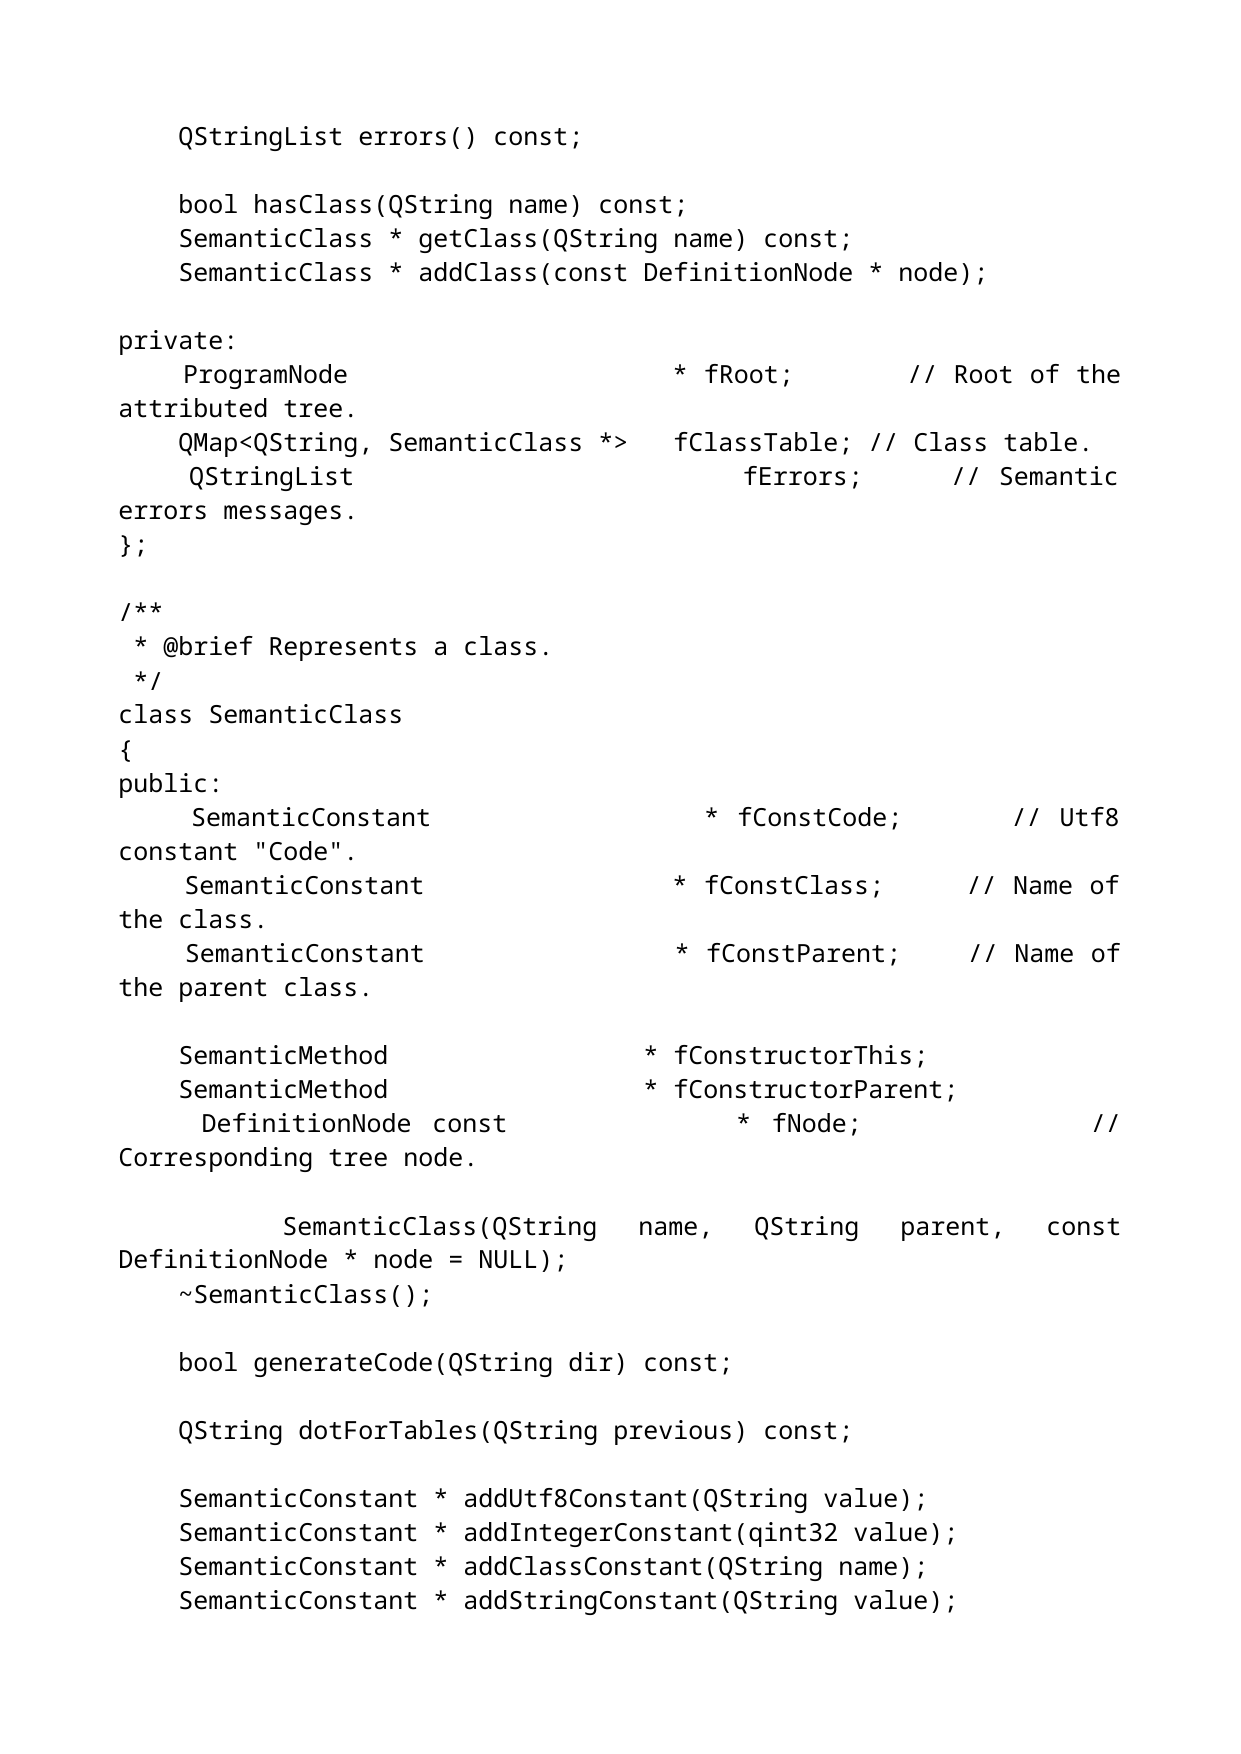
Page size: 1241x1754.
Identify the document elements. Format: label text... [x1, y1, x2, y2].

text SemanticConstant * addStringConstant(QString value); [118, 1583, 1122, 1617]
text class SemanticClass [118, 697, 1122, 731]
text SemanticMethod * fConstructorThis; [118, 1038, 1122, 1072]
text * @brief Represents a class. [118, 629, 1122, 663]
text bool generateCode(QString dir) const; [118, 1344, 1122, 1378]
text SemanticConstant * addIntegerConstant(qint32 value); [118, 1515, 1122, 1549]
text /** [118, 595, 1122, 629]
text bool hasClass(QString name) const; [118, 186, 1122, 220]
text QString dotForTables(QString previous) const; [118, 1412, 1122, 1447]
text SemanticConstant * addUtf8Constant(QString value); [118, 1481, 1122, 1515]
text SemanticConstant * fConstParent; // Name of the parent class. [118, 936, 1122, 1004]
text private: [118, 322, 1122, 357]
text SemanticClass(QString name, QString parent, const DefinitionNode * node = NULL); [118, 1208, 1122, 1276]
text */ [118, 663, 1122, 697]
text DefinitionNode const * fNode; // Corresponding tree node. [118, 1106, 1122, 1174]
text public: [118, 765, 1122, 799]
text SemanticClass * addClass(const DefinitionNode * node); [118, 254, 1122, 288]
text QMap<QString, SemanticClass *> fClassTable; // Class table. [118, 425, 1122, 459]
text SemanticConstant * addClassConstant(QString name); [118, 1549, 1122, 1583]
text ~SemanticClass(); [118, 1276, 1122, 1310]
text QStringList errors() const; [118, 118, 1122, 152]
text SemanticConstant * fConstClass; // Name of the class. [118, 867, 1122, 936]
text SemanticClass * getClass(QString name) const; [118, 220, 1122, 254]
text }; [118, 527, 1122, 561]
text ProgramNode * fRoot; // Root of the attributed tree. [118, 357, 1122, 425]
text SemanticConstant * fConstCode; // Utf8 constant "Code". [118, 799, 1122, 867]
text SemanticMethod * fConstructorParent; [118, 1072, 1122, 1106]
text QStringList fErrors; // Semantic errors messages. [118, 459, 1122, 527]
text { [118, 731, 1122, 765]
